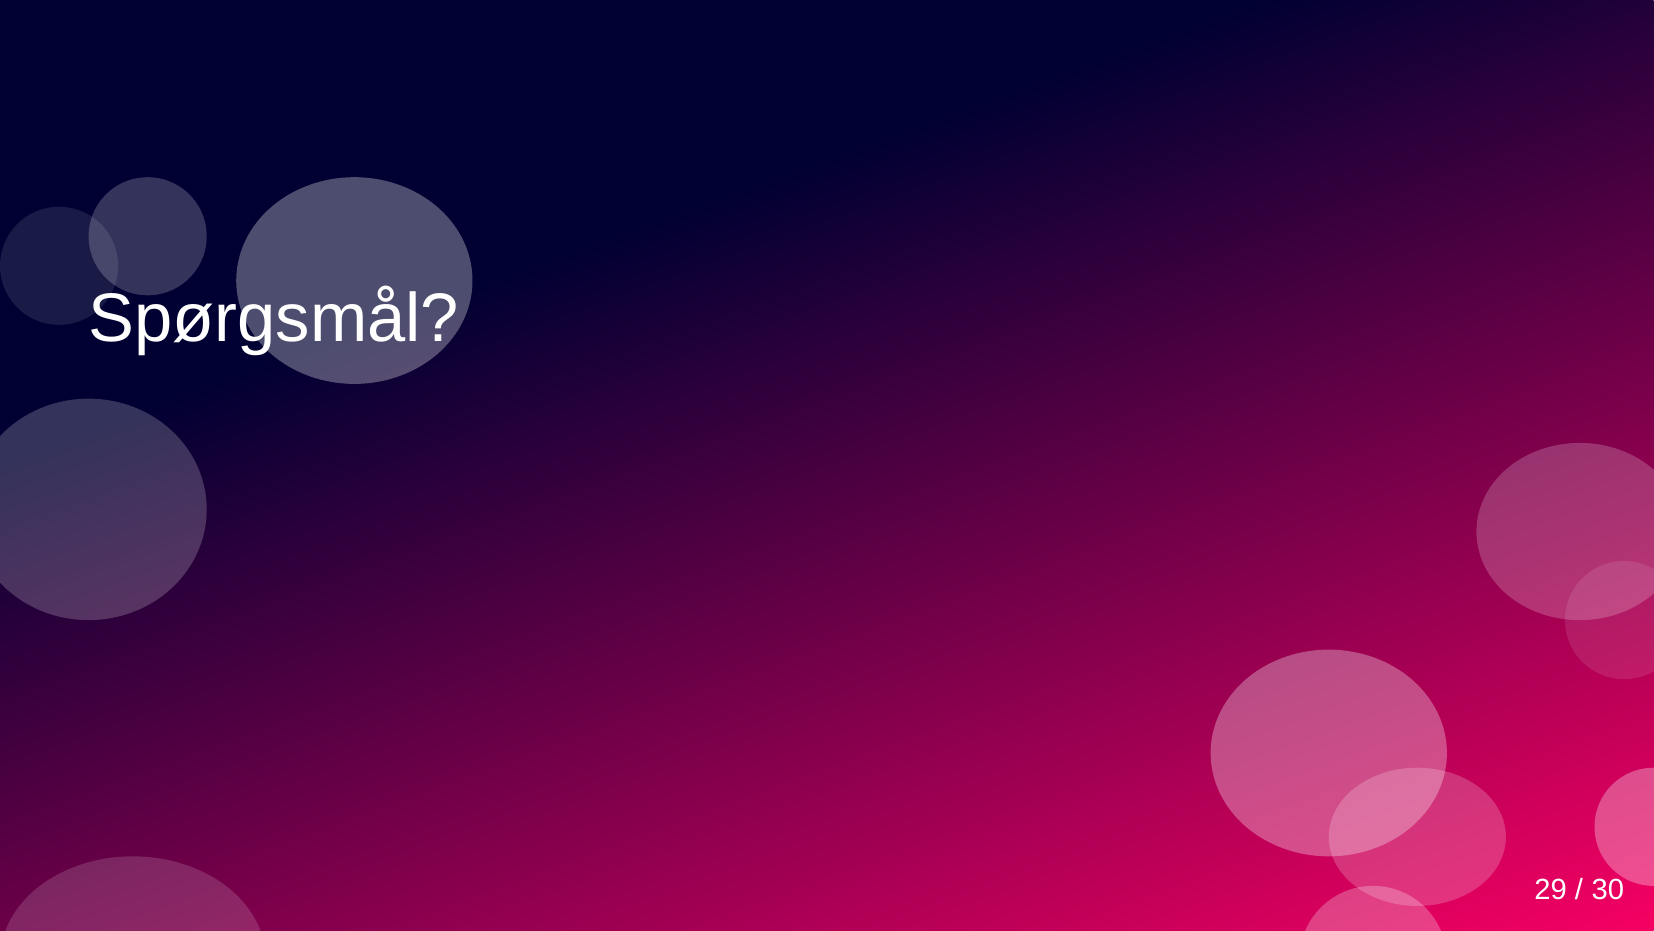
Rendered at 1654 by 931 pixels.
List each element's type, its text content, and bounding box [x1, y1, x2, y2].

title Spørgsmål? [88, 236, 1565, 399]
